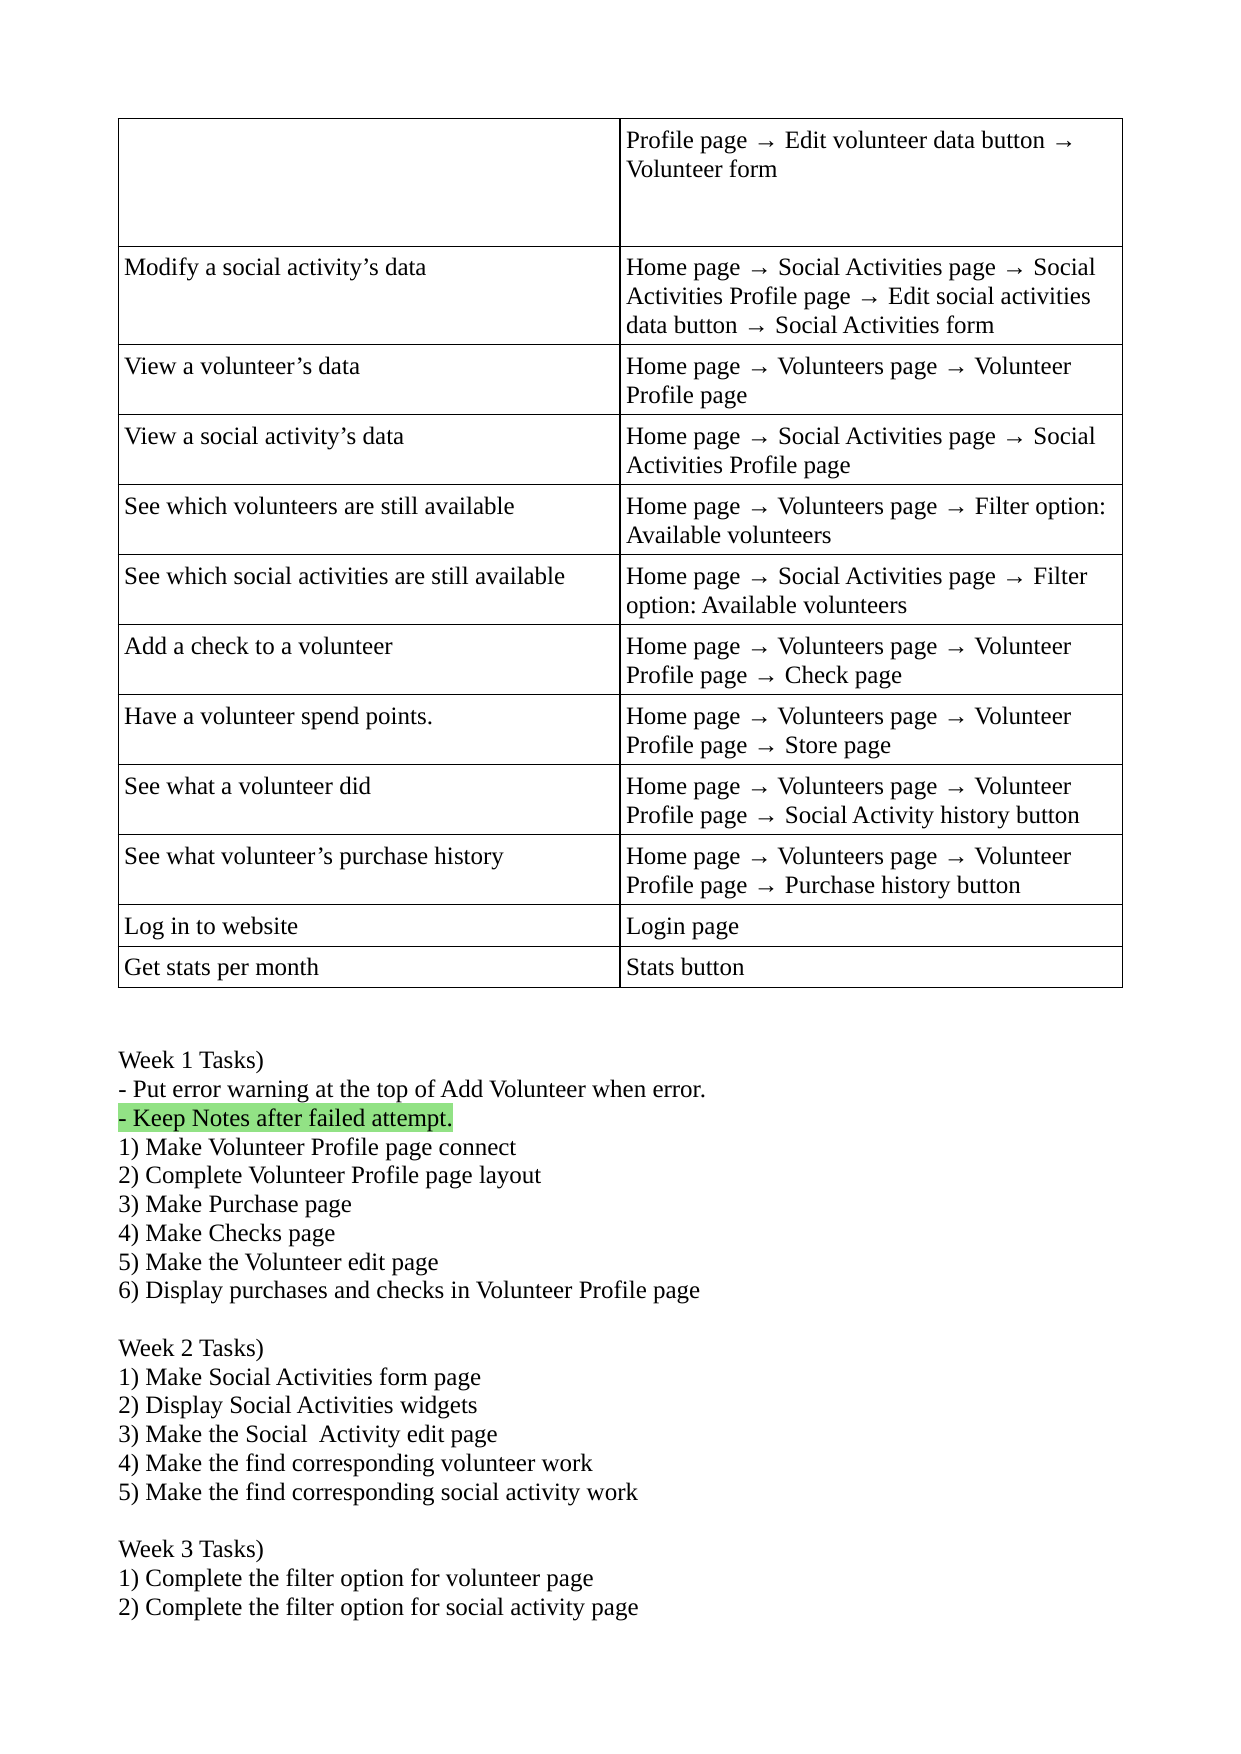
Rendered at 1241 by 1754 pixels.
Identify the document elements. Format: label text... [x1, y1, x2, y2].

table_cell Home page → Volunteers page → Volunteer Profile page → Social Activity history button [621, 765, 1122, 834]
table_cell Home page → Social Activities page → Social Activities Profile page [621, 415, 1122, 484]
table_cell Log in to website [119, 905, 619, 946]
text - Keep Notes after failed attempt. [118, 1103, 1122, 1132]
text 4) Make Checks page [118, 1218, 1122, 1247]
text Week 2 Tasks) [118, 1333, 1122, 1362]
text 5) Make the find corresponding social activity work [118, 1477, 1122, 1505]
table_cell Home page → Social Activities page → Social Activities Profile page → Edit social activities data button → Social Activities form [621, 247, 1122, 344]
text 1) Complete the filter option for volunteer page [118, 1563, 1122, 1592]
table_cell View a social activity’s data [119, 415, 619, 484]
table_cell Stats button [621, 947, 1122, 987]
table_cell Login page [621, 905, 1122, 946]
text 1) Make Volunteer Profile page connect [118, 1132, 1122, 1160]
table_cell Have a volunteer spend points. [119, 695, 619, 764]
table_cell Add a check to a volunteer [119, 625, 619, 694]
text 2) Complete Volunteer Profile page layout [118, 1160, 1122, 1189]
table_cell Get stats per month [119, 947, 619, 987]
text 3) Make the Social Activity edit page [118, 1419, 1122, 1448]
table_cell See what a volunteer did [119, 765, 619, 834]
table_cell See which volunteers are still available [119, 485, 619, 554]
table_cell Home page → Volunteers page → Filter option: Available volunteers [621, 485, 1122, 554]
table_cell Home page → Social Activities page → Filter option: Available volunteers [621, 555, 1122, 624]
text 6) Display purchases and checks in Volunteer Profile page [118, 1275, 1122, 1304]
text - Put error warning at the top of Add Volunteer when error. [118, 1074, 1122, 1103]
table_cell View a volunteer’s data [119, 345, 619, 414]
table_cell Modify a social activity’s data [119, 247, 619, 344]
text Week 3 Tasks) [118, 1534, 1122, 1563]
table_cell See which social activities are still available [119, 555, 619, 624]
table_cell Home page → Volunteers page → Volunteer Profile page [621, 345, 1122, 414]
table_cell Home page → Volunteers page → Volunteer Profile page → Purchase history button [621, 835, 1122, 904]
table_cell Home page → Volunteers page → Volunteer Profile page → Check page [621, 625, 1122, 694]
text 2) Complete the filter option for social activity page [118, 1592, 1122, 1620]
text 4) Make the find corresponding volunteer work [118, 1448, 1122, 1477]
table_cell See what volunteer’s purchase history [119, 835, 619, 904]
table_cell Home page → Volunteers page → Volunteer Profile page → Store page [621, 695, 1122, 764]
text 2) Display Social Activities widgets [118, 1390, 1122, 1419]
text 5) Make the Volunteer edit page [118, 1247, 1122, 1275]
text 3) Make Purchase page [118, 1189, 1122, 1218]
text 1) Make Social Activities form page [118, 1362, 1122, 1390]
text Week 1 Tasks) [118, 1045, 1122, 1074]
table_cell Profile page → Edit volunteer data button → Volunteer form [621, 119, 1122, 246]
table_cell [119, 119, 619, 246]
